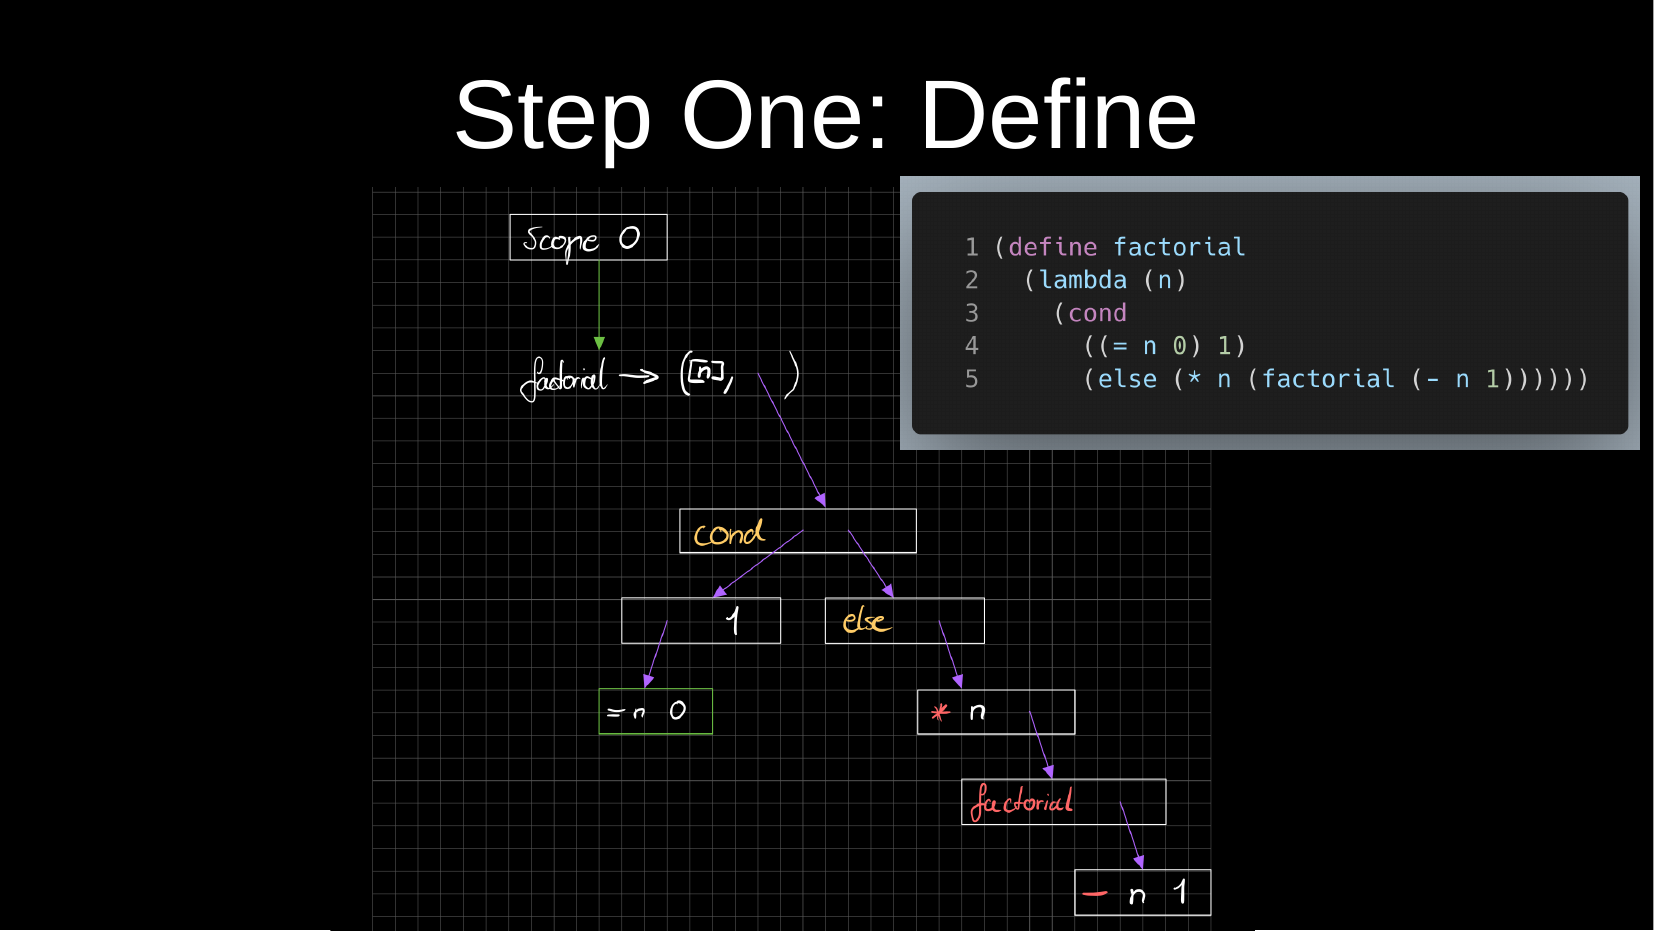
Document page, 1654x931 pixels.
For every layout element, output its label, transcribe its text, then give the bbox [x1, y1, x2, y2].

picture [330, 176, 1640, 931]
title Step One: Define [82, 37, 1571, 193]
